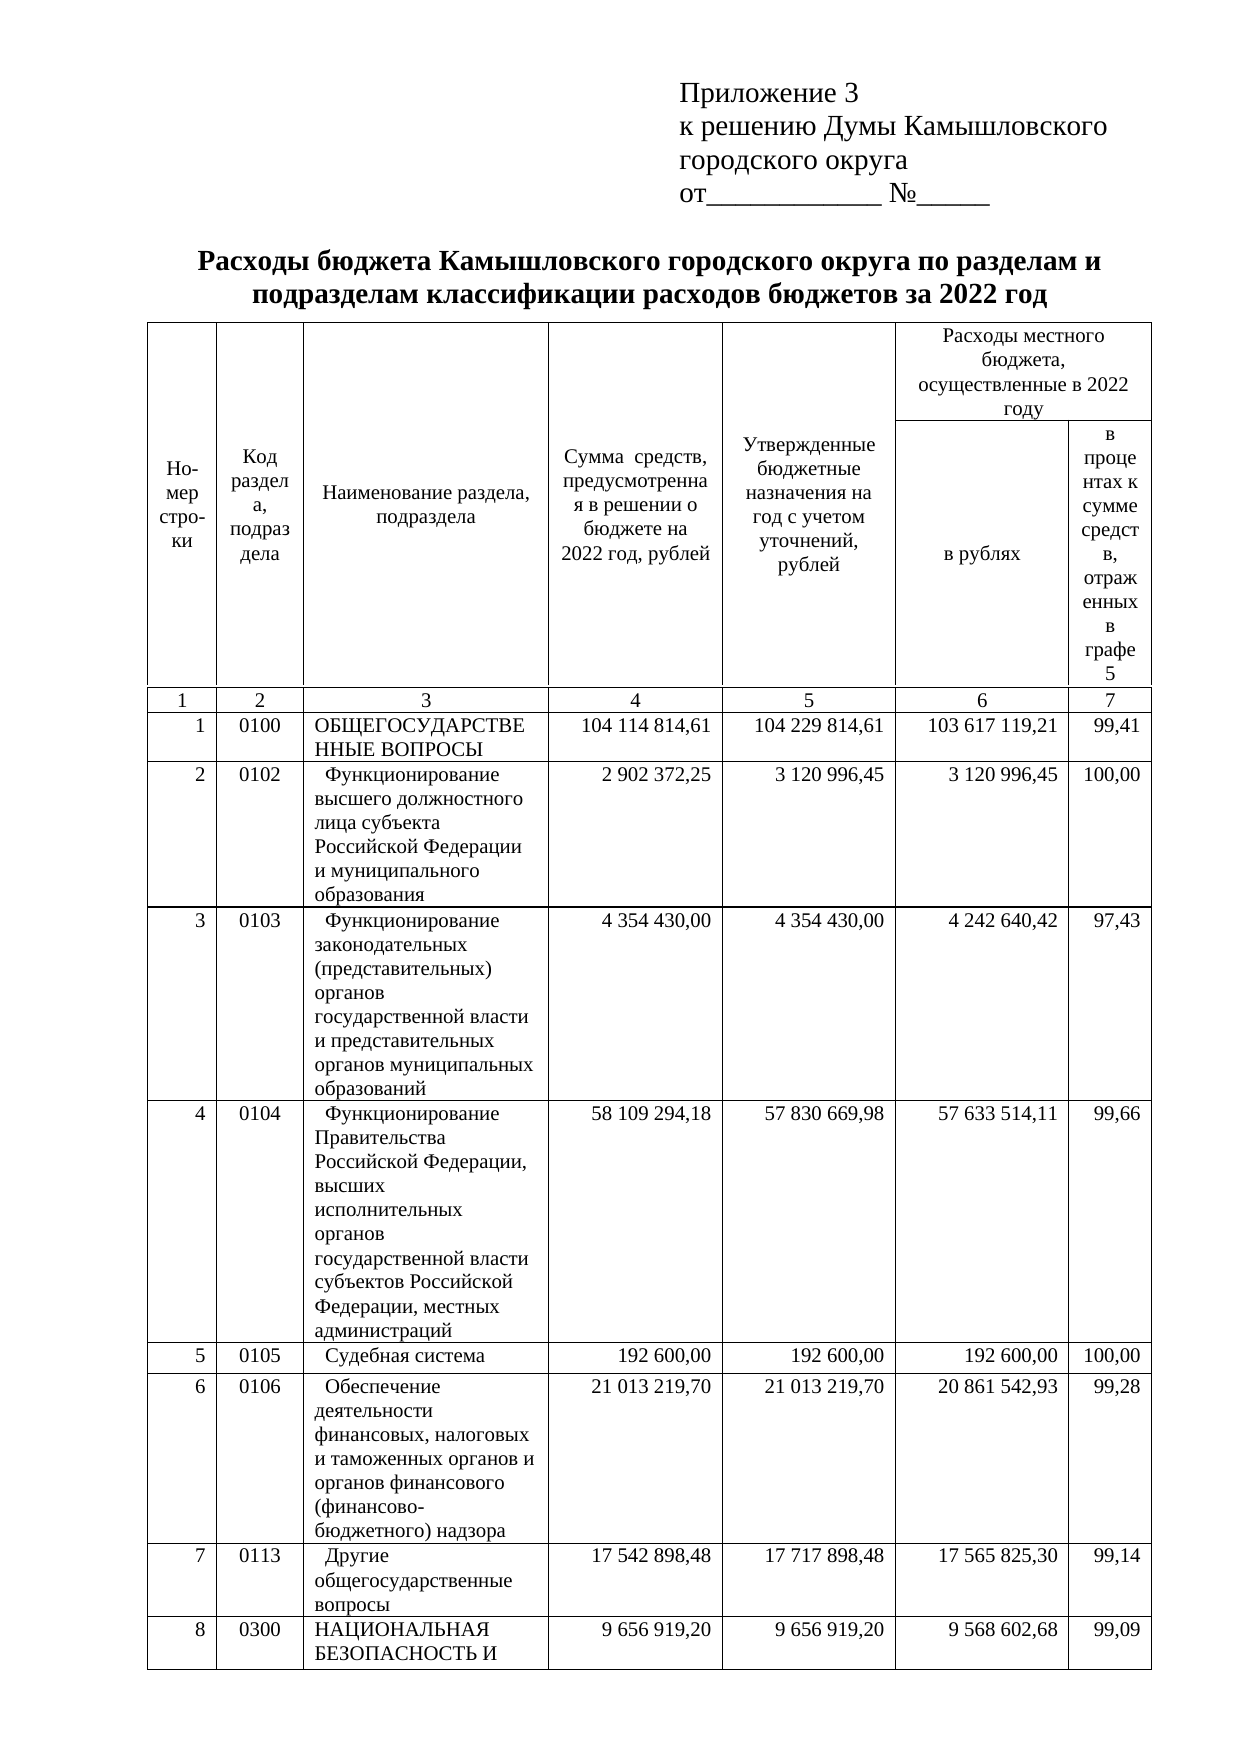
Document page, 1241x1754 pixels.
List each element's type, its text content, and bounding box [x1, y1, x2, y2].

table_cell 0100 [217, 713, 303, 761]
table_header Но-мер стро-ки [148, 323, 216, 685]
table_cell 3 120 996,45 [896, 762, 1068, 906]
table_cell 99,66 [1069, 1101, 1151, 1342]
table_cell в процентах к сумме средств, отраженных в графе 5 [1069, 421, 1151, 685]
table_cell 9 656 919,20 [549, 1617, 722, 1669]
table_cell 0104 [217, 1101, 303, 1342]
table_cell Функционирование высшего должностного лица субъекта Российской Федерации и муниципального образования [304, 762, 548, 906]
table_cell 99,09 [1069, 1617, 1151, 1669]
table_cell 9 656 919,20 [723, 1617, 895, 1669]
table_cell 57 633 514,11 [896, 1101, 1068, 1342]
table_cell 2 [148, 762, 216, 906]
table_cell 1 [148, 713, 216, 761]
table_cell 4 [148, 1101, 216, 1342]
table_header 5 [723, 688, 895, 712]
text к решению Думы Камышловского городского округа [679, 108, 1152, 176]
table_cell 8 [148, 1617, 216, 1669]
table_cell 97,43 [1069, 908, 1151, 1100]
table_cell 0103 [217, 908, 303, 1100]
table_header Сумма средств, предусмотренная в решении о бюджете на 2022 год, рублей [549, 323, 722, 685]
table_cell 99,28 [1069, 1374, 1151, 1542]
table_cell 192 600,00 [723, 1343, 895, 1373]
table_cell 104 229 814,61 [723, 713, 895, 761]
table_cell 21 013 219,70 [549, 1374, 722, 1542]
table_cell 9 568 602,68 [896, 1617, 1068, 1669]
table_header Наименование раздела, подраздела [304, 323, 548, 685]
table_cell НАЦИОНАЛЬНАЯ БЕЗОПАСНОСТЬ И [304, 1617, 548, 1669]
table_cell 0102 [217, 762, 303, 906]
table_cell Другие общегосударственные вопросы [304, 1544, 548, 1616]
table_cell 17 565 825,30 [896, 1544, 1068, 1616]
table_cell 20 861 542,93 [896, 1374, 1068, 1542]
table_cell 0113 [217, 1544, 303, 1616]
table_cell 4 242 640,42 [896, 908, 1068, 1100]
table_cell 21 013 219,70 [723, 1374, 895, 1542]
table_cell Судебная система [304, 1343, 548, 1373]
table_cell 0300 [217, 1617, 303, 1669]
table_cell 3 120 996,45 [723, 762, 895, 906]
table_cell Функционирование Правительства Российской Федерации, высших исполнительных органов государственной власти субъектов Российской Федерации, местных администраций [304, 1101, 548, 1342]
table_header Расходы местного бюджета, осуществленные в 2022 году [896, 323, 1151, 419]
text Расходы бюджета Камышловского городского округа по разделам и подразделам классификации расходов бюджетов за 2022 год [148, 243, 1152, 310]
table_cell 4 354 430,00 [723, 908, 895, 1100]
table_cell ОБЩЕГОСУДАРСТВЕННЫЕ ВОПРОСЫ [304, 713, 548, 761]
table_header 1 [148, 688, 216, 712]
table_cell 17 717 898,48 [723, 1544, 895, 1616]
table_cell 3 [148, 908, 216, 1100]
table_cell 99,14 [1069, 1544, 1151, 1616]
table_cell 6 [148, 1374, 216, 1542]
table_cell 7 [148, 1544, 216, 1616]
text от____________ №_____ [679, 176, 1152, 209]
table_cell 2 902 372,25 [549, 762, 722, 906]
text Приложение 3 [679, 75, 1152, 108]
table_cell 100,00 [1069, 762, 1151, 906]
table_cell 100,00 [1069, 1343, 1151, 1373]
table_cell 0106 [217, 1374, 303, 1542]
table_cell в рублях [896, 421, 1068, 685]
table_cell 17 542 898,48 [549, 1544, 722, 1616]
table_header 2 [217, 688, 303, 712]
table_cell 58 109 294,18 [549, 1101, 722, 1342]
table_cell Функционирование законодательных (представительных) органов государственной власти и представительных органов муниципальных образований [304, 908, 548, 1100]
table_cell Обеспечение деятельности финансовых, налоговых и таможенных органов и органов финансового (финансово-бюджетного) надзора [304, 1374, 548, 1542]
table_header Утвержденные бюджетные назначения на год с учетом уточнений, рублей [723, 323, 895, 685]
table_cell 103 617 119,21 [896, 713, 1068, 761]
table_header 6 [896, 688, 1068, 712]
table_cell 4 354 430,00 [549, 908, 722, 1100]
table_header 7 [1069, 688, 1151, 712]
table_cell 5 [148, 1343, 216, 1373]
table_cell 0105 [217, 1343, 303, 1373]
table_cell 104 114 814,61 [549, 713, 722, 761]
table_header 3 [304, 688, 548, 712]
table_header Код раздела, подраздела [217, 323, 303, 685]
table_cell 99,41 [1069, 713, 1151, 761]
table_header 4 [549, 688, 722, 712]
table_cell 192 600,00 [549, 1343, 722, 1373]
table_cell 57 830 669,98 [723, 1101, 895, 1342]
table_cell 192 600,00 [896, 1343, 1068, 1373]
